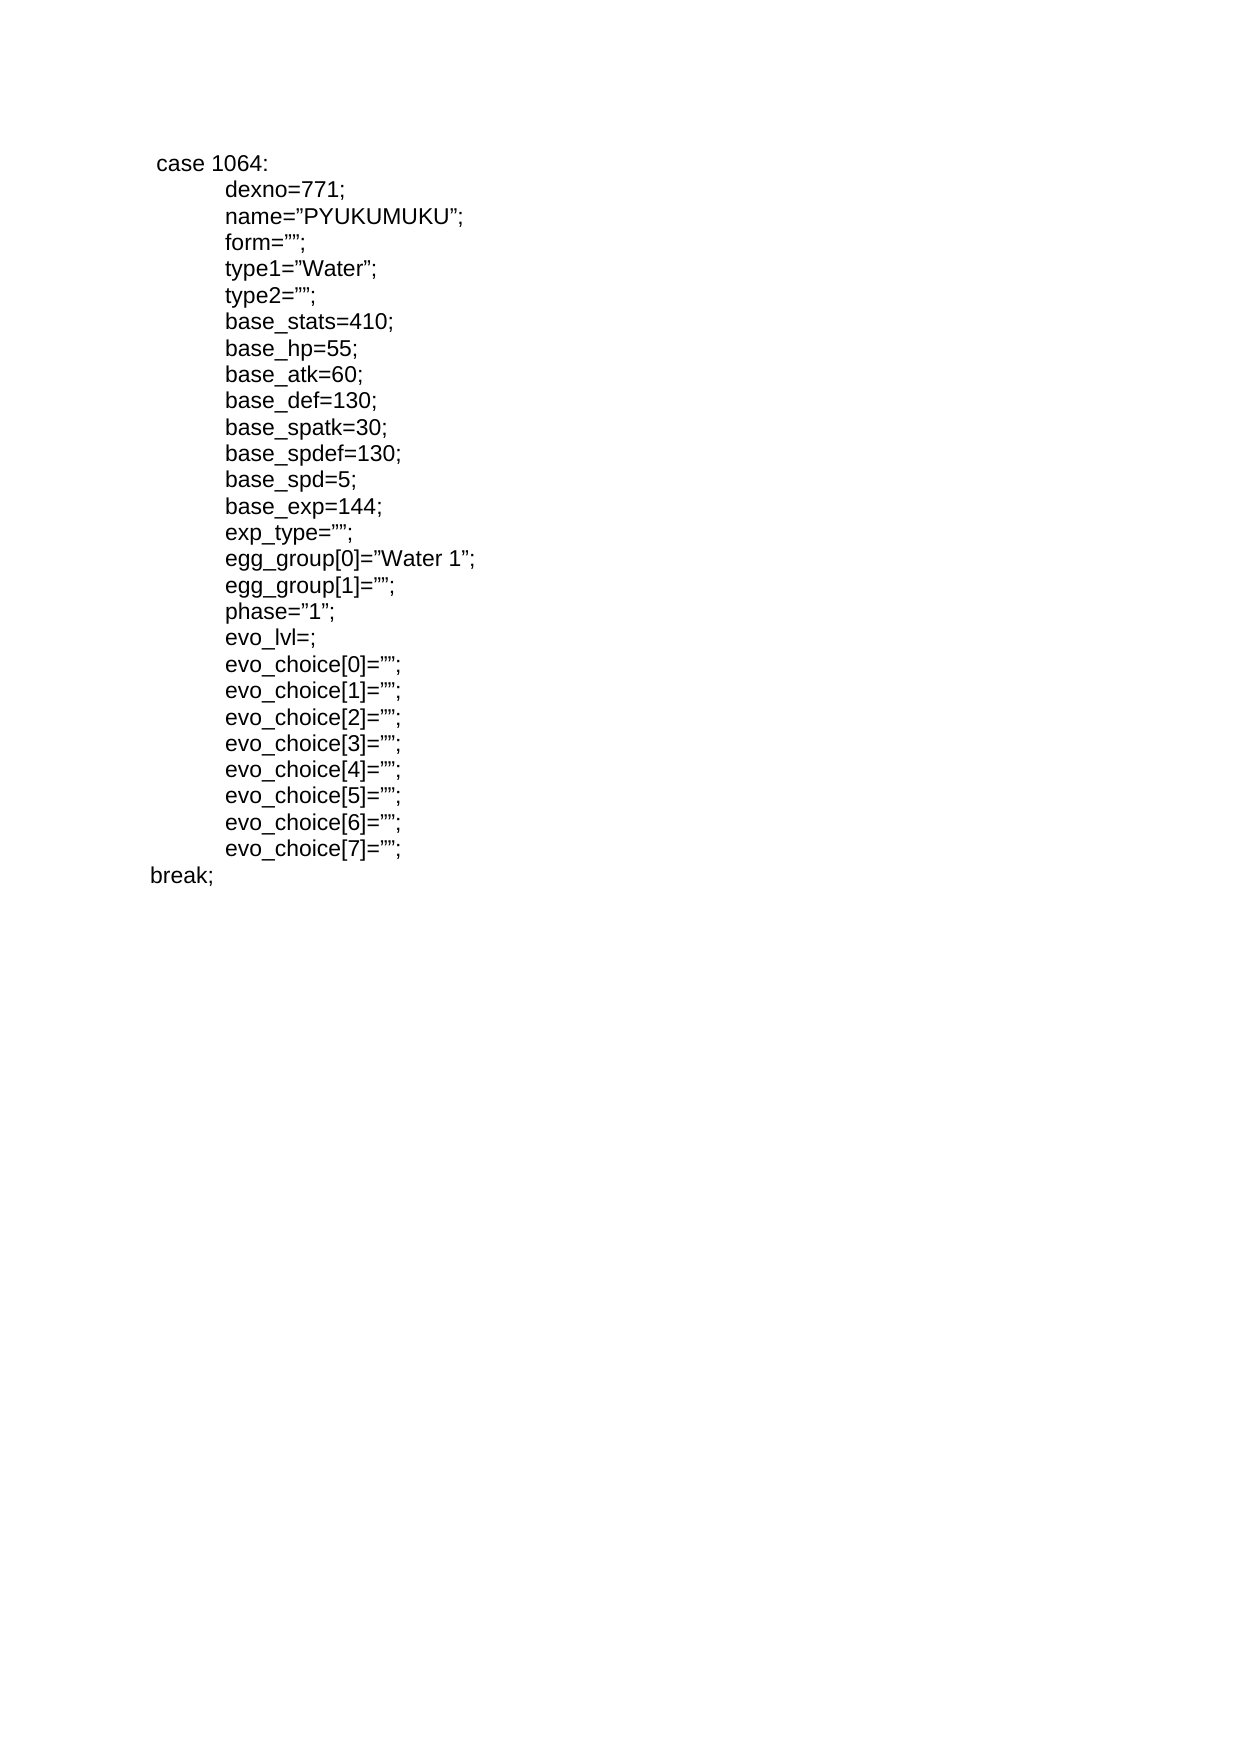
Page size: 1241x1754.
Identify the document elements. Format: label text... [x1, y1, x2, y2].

text evo_choice[2]=””; [150, 703, 1090, 730]
text exp_type=””; [150, 519, 1090, 545]
text base_exp=144; [150, 493, 1090, 519]
text base_spd=5; [150, 466, 1090, 493]
text phase=”1”; [150, 598, 1090, 624]
text base_spatk=30; [150, 413, 1090, 440]
text egg_group[0]=”Water 1”; [150, 545, 1090, 572]
text evo_lvl=; [150, 624, 1090, 651]
text evo_choice[7]=””; [150, 835, 1090, 862]
text base_def=130; [150, 387, 1090, 413]
text evo_choice[0]=””; [150, 651, 1090, 677]
text base_hp=55; [150, 334, 1090, 361]
text evo_choice[4]=””; [150, 756, 1090, 782]
text form=””; [150, 229, 1090, 255]
text case 1064: [150, 150, 1090, 176]
text evo_choice[6]=””; [150, 809, 1090, 835]
text dexno=771; [150, 176, 1090, 203]
text evo_choice[5]=””; [150, 782, 1090, 809]
text type1=”Water”; [150, 255, 1090, 282]
text type2=””; [150, 282, 1090, 308]
text break; [150, 862, 1090, 888]
text base_atk=60; [150, 361, 1090, 387]
text base_spdef=130; [150, 440, 1090, 466]
text name=”PYUKUMUKU”; [150, 203, 1090, 229]
text egg_group[1]=””; [150, 572, 1090, 598]
text evo_choice[3]=””; [150, 730, 1090, 756]
text evo_choice[1]=””; [150, 677, 1090, 703]
text base_stats=410; [150, 308, 1090, 334]
